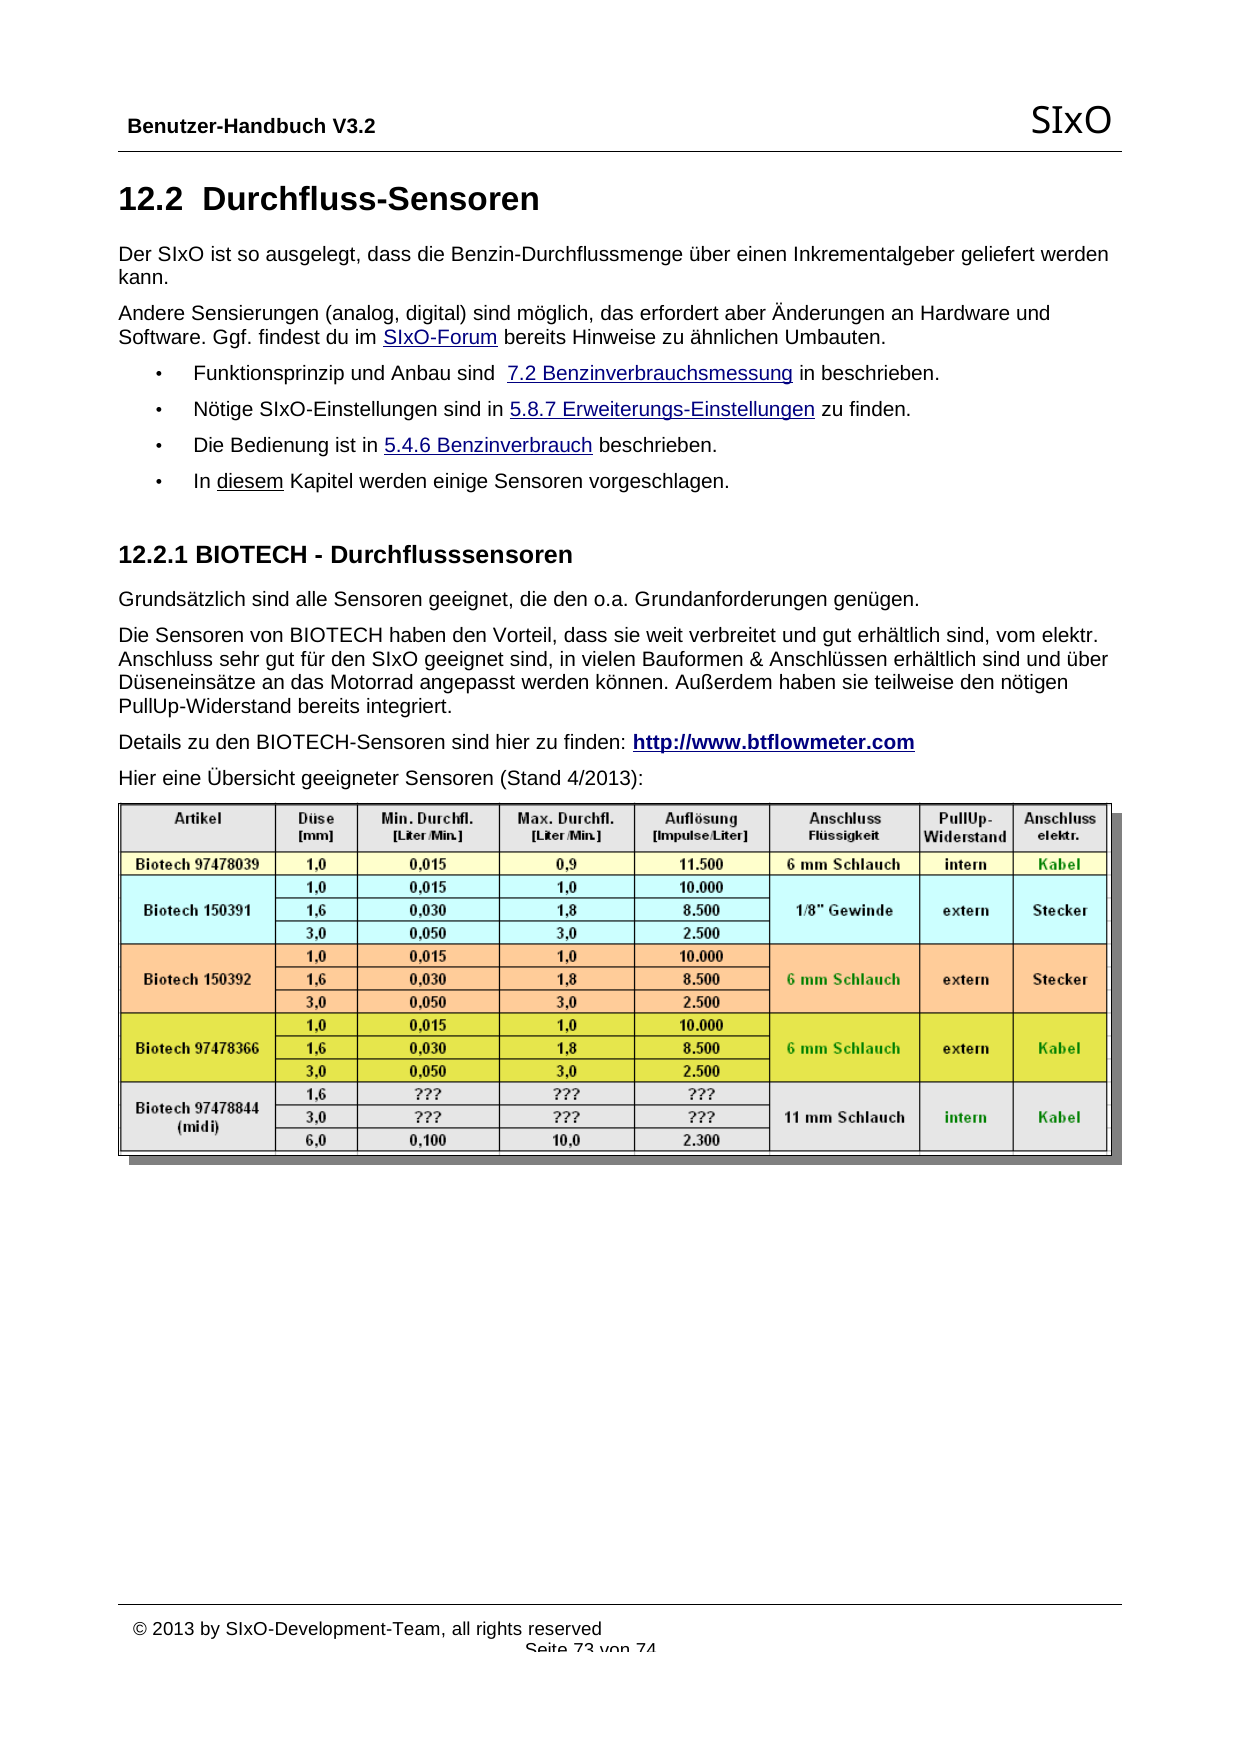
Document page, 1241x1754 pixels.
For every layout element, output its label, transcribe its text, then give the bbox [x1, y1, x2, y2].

list Die Bedienung ist in 5.4.6 Benzinverbrauch beschrieben. [156, 433, 1122, 457]
text Der SIxO ist so ausgelegt, dass die Benzin-Durchflussmenge über einen Inkrementalgeber geliefert werden kann. [118, 242, 1122, 289]
list Nötige SIxO-Einstellungen sind in 5.8.7 Erweiterungs-Einstellungen zu finden. [156, 397, 1122, 421]
text Hier eine Übersicht geeigneter Sensoren (Stand 4/2013): [118, 766, 1122, 790]
text Andere Sensierungen (analog, digital) sind möglich, das erfordert aber Änderungen an Hardware und Software. Ggf. findest du im SIxO-Forum bereits Hinweise zu ähnlichen Umbauten. [118, 302, 1122, 349]
subtitle Durchfluss-Sensoren [118, 180, 1122, 218]
text Grundsätzlich sind alle Sensoren geeignet, die den o.a. Grundanforderungen genügen. [118, 588, 1122, 611]
text Die Sensoren von BIOTECH haben den Vorteil, dass sie weit verbreitet und gut erhältlich sind, vom elektr. Anschluss sehr gut für den SIxO geeignet sind, in vielen Bauformen & Anschlüssen erhältlich sind und über Düseneinsätze an das Motorrad angepasst werden können. Außerdem haben sie teilweise den nötigen PullUp-Widerstand bereits integriert. [118, 624, 1122, 718]
picture [119, 804, 1111, 1155]
list In diesem Kapitel werden einige Sensoren vorgeschlagen. [156, 469, 1122, 493]
list Funktionsprinzip und Anbau sind 7.2 Benzinverbrauchsmessung in beschrieben. [156, 361, 1122, 385]
subtitle BIOTECH - Durchflusssensoren [118, 541, 1122, 569]
text Details zu den BIOTECH-Sensoren sind hier zu finden: http://www.btflowmeter.com [118, 730, 1122, 754]
